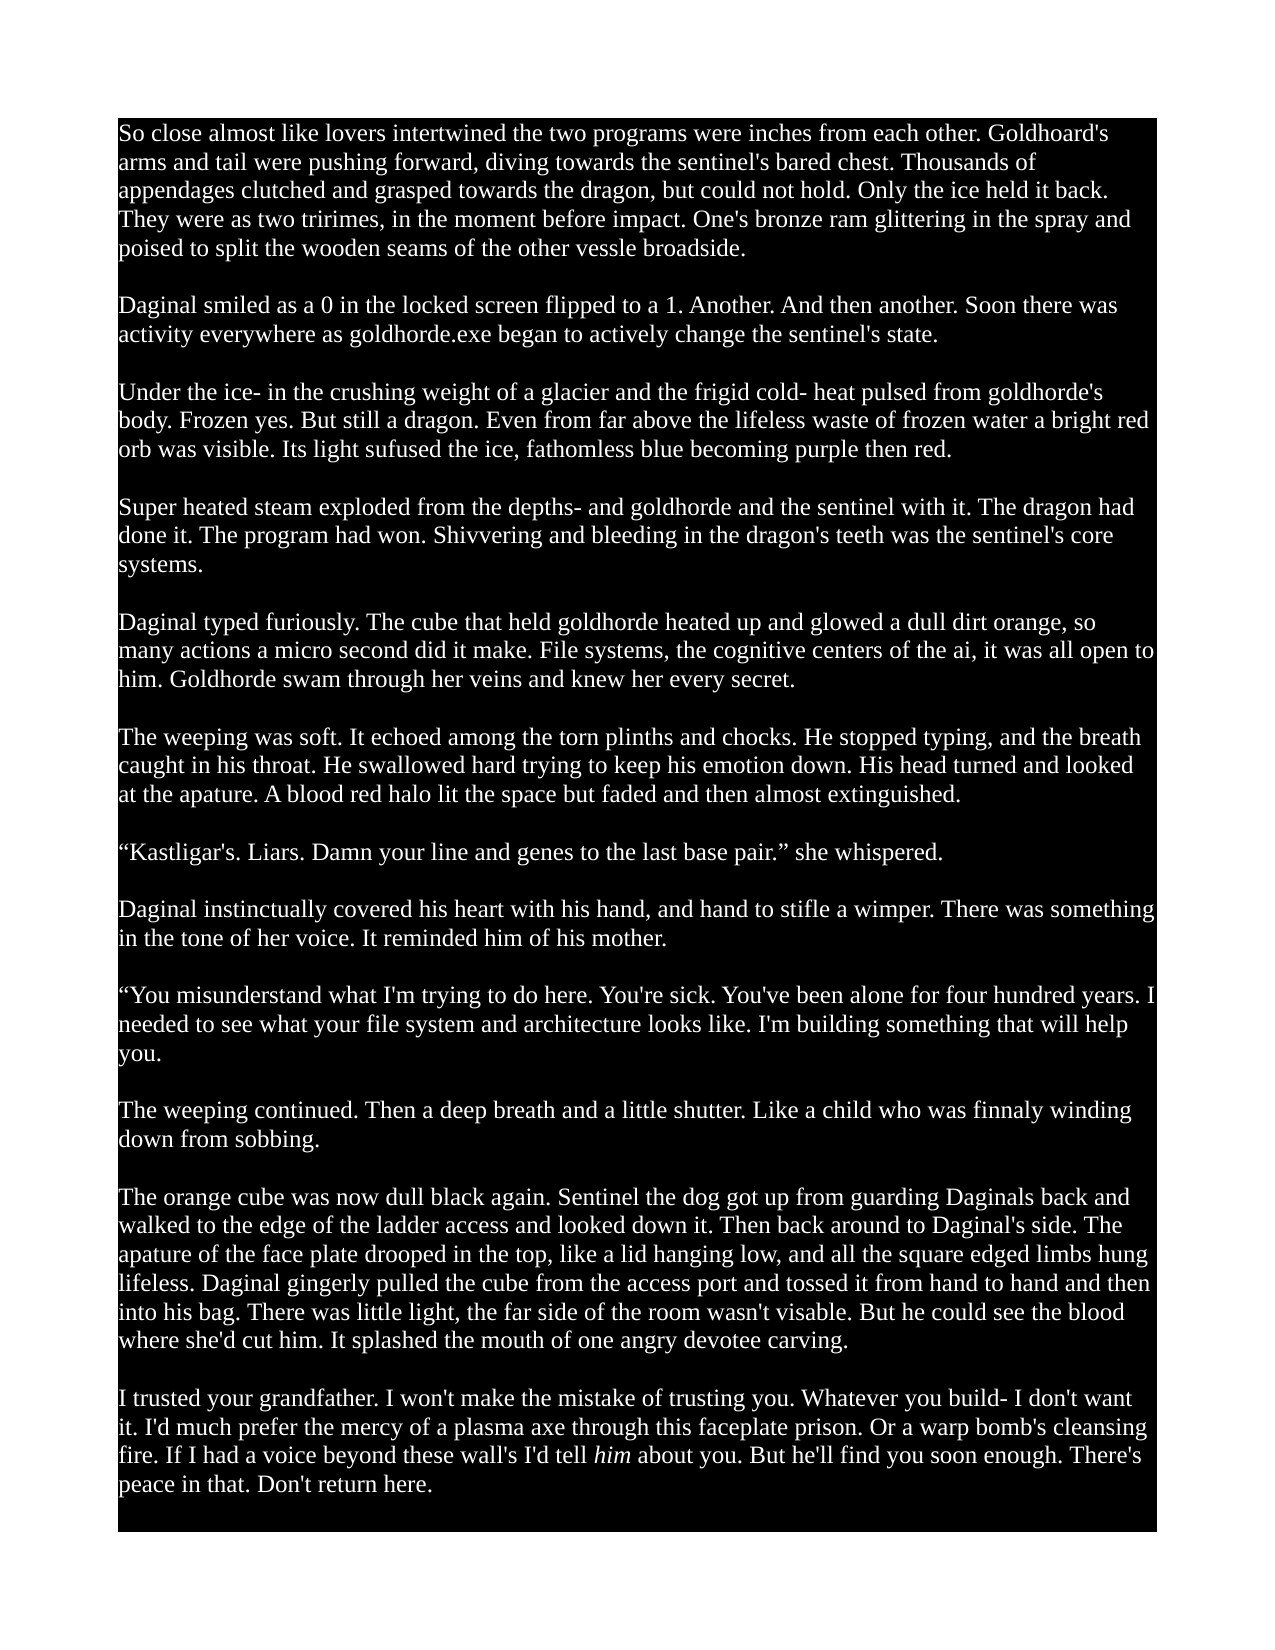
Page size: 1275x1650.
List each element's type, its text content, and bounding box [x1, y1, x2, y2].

text The weeping was soft. It echoed among the torn plinths and chocks. He stopped typing, and the breath caught in his throat. He swallowed hard trying to keep his emotion down. His head turned and looked at the apature. A blood red halo lit the space but faded and then almost extinguished. “Kastligar's. Liars. Damn your line and genes to the last base pair.” she whispered. Daginal instinctually covered his heart with his hand, and hand to stifle a wimper. There was something in the tone of her voice. It reminded him of his mother. [118, 722, 1157, 952]
text “You misunderstand what I'm trying to do here. You're sick. You've been alone for four hundred years. I needed to see what your file system and architecture looks like. I'm building something that will help you. The weeping continued. Then a deep breath and a little shutter. Like a child who was finnaly winding down from sobbing. The orange cube was now dull black again. Sentinel the dog got up from guarding Daginals back and walked to the edge of the ladder access and looked down it. Then back around to Daginal's side. The apature of the face plate drooped in the top, like a lid hanging low, and all the square edged limbs hung lifeless. Daginal gingerly pulled the cube from the access port and tossed it from hand to hand and then into his bag. There was little light, the far side of the room wasn't visable. But he could see the blood where she'd cut him. It splashed the mouth of one angry devotee carving. [118, 981, 1157, 1354]
text Daginal typed furiously. The cube that held goldhorde heated up and glowed a dull dirt orange, so many actions a micro second did it make. File systems, the cognitive centers of the ai, it was all open to him. Goldhorde swam through her veins and knew her every secret. [118, 607, 1157, 693]
text I trusted your grandfather. I won't make the mistake of trusting you. Whatever you build- I don't want it. I'd much prefer the mercy of a plasma axe through this faceplate prison. Or a warp bomb's cleansing fire. If I had a voice beyond these wall's I'd tell him about you. But he'll find you soon enough. There's peace in that. Don't return here. [118, 1383, 1157, 1527]
text So close almost like lovers intertwined the two programs were inches from each other. Goldhoard's arms and tail were pushing forward, diving towards the sentinel's bared chest. Thousands of appendages clutched and grasped towards the dragon, but could not hold. Only the ice held it back. They were as two tririmes, in the moment before impact. One's bronze ram glittering in the spray and poised to split the wooden seams of the other vessle broadside. [118, 118, 1157, 262]
text Daginal smiled as a 0 in the locked screen flipped to a 1. Another. And then another. Soon there was activity everywhere as goldhorde.exe began to actively change the sentinel's state. Under the ice- in the crushing weight of a glacier and the frigid cold- heat pulsed from goldhorde's body. Frozen yes. But still a dragon. Even from far above the lifeless waste of frozen water a bright red orb was visible. Its light sufused the ice, fathomless blue becoming purple then red. Super heated steam exploded from the depths- and goldhorde and the sentinel with it. The dragon had done it. The program had won. Shivvering and bleeding in the dragon's teeth was the sentinel's core systems. [118, 291, 1157, 578]
